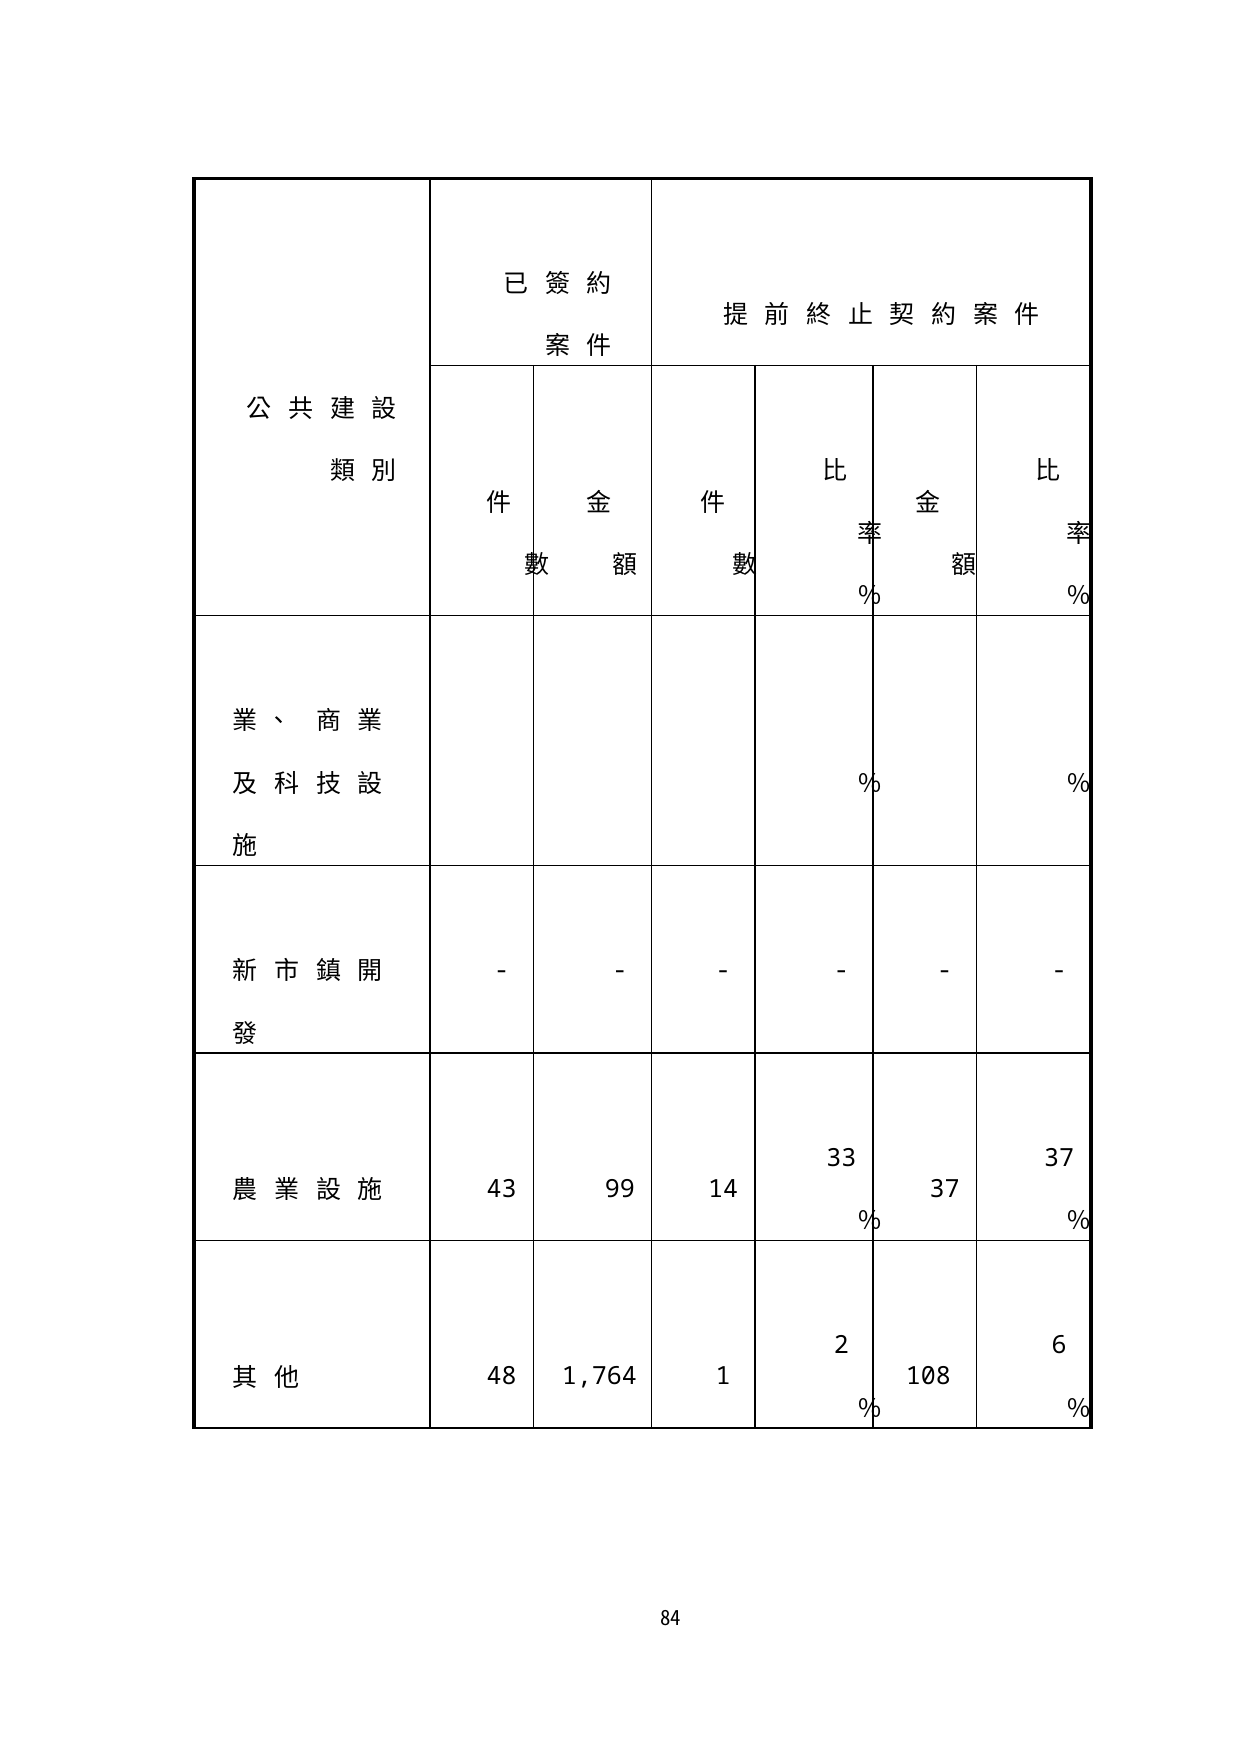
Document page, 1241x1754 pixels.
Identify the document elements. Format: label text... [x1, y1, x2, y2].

table_cell - [756, 866, 872, 1052]
table_cell 37％ [977, 1054, 1089, 1240]
table_cell ％ [977, 616, 1089, 865]
table_cell 業、商業及科技設施 [196, 616, 429, 865]
table_cell 農業設施 [196, 1054, 429, 1240]
table_cell 108 [874, 1241, 976, 1427]
table_cell 170 [874, 616, 976, 865]
table_cell 比率％ [977, 366, 1089, 615]
table_cell 33％ [756, 1054, 872, 1240]
table_cell 14 [652, 1054, 754, 1240]
table_cell 新市鎮開發 [196, 866, 429, 1052]
table_cell 件數 [431, 366, 533, 615]
table_cell 2％ [756, 1241, 872, 1427]
table_header 提前終止契約案件 [652, 180, 1089, 365]
table_cell 金額 [534, 366, 651, 615]
table_cell [534, 616, 651, 865]
table_header 公共建設類別 [196, 180, 429, 615]
table_cell 37 [874, 1054, 976, 1240]
table_cell - [534, 866, 651, 1052]
table_header 已簽約案件 [431, 180, 651, 365]
table_cell 48 [431, 1241, 533, 1427]
table_cell - [977, 866, 1089, 1052]
table_cell [652, 616, 754, 865]
table_cell 6％ [977, 1241, 1089, 1427]
table_cell 其他 [196, 1241, 429, 1427]
table_cell 比率％ [756, 366, 872, 615]
table_cell 99 [534, 1054, 651, 1240]
table_cell - [652, 866, 754, 1052]
table_cell - [874, 866, 976, 1052]
table_cell 1,764 [534, 1241, 651, 1427]
table_cell 1 [652, 1241, 754, 1427]
table_cell - [431, 866, 533, 1052]
table_cell 金額 [874, 366, 976, 615]
table_cell [431, 616, 533, 865]
table_cell 43 [431, 1054, 533, 1240]
table_cell 件數 [652, 366, 754, 615]
table_cell 11％ [756, 616, 872, 865]
